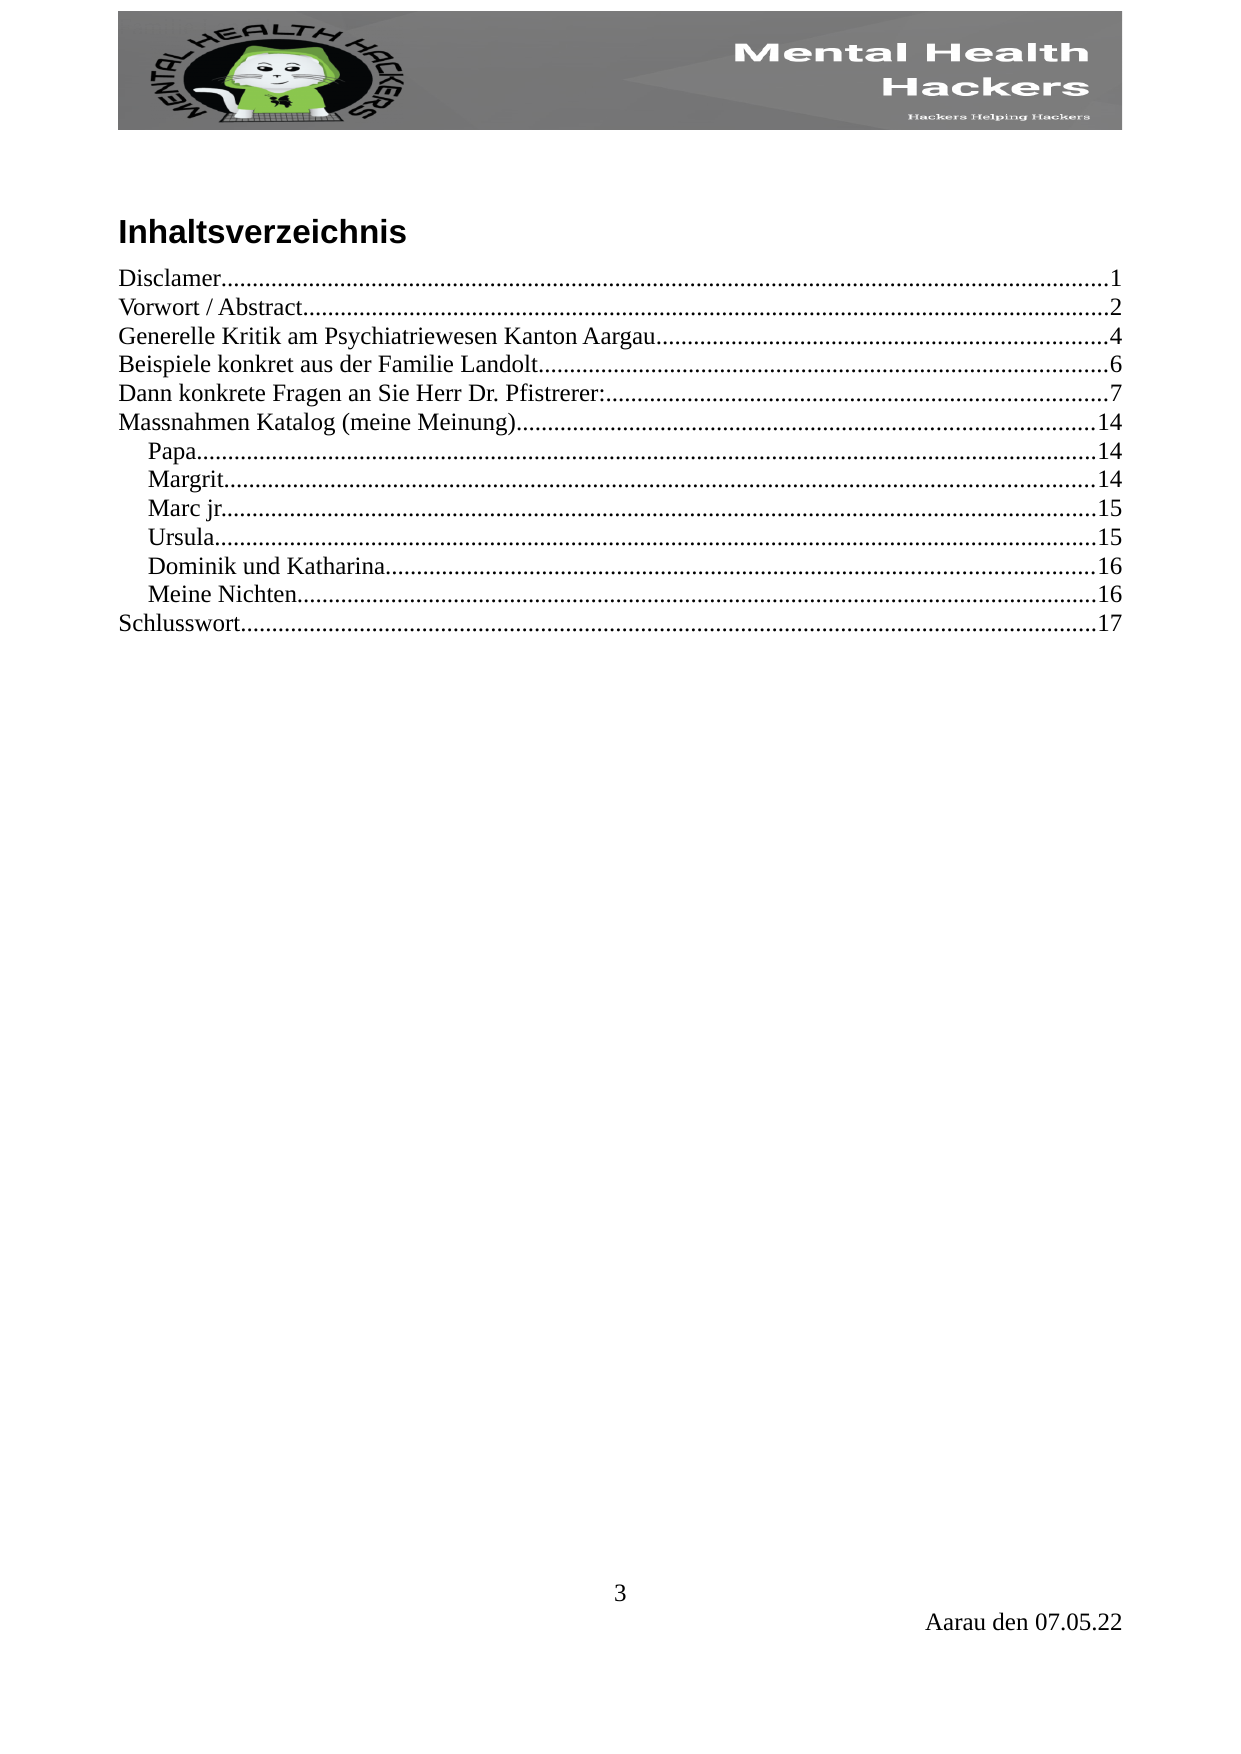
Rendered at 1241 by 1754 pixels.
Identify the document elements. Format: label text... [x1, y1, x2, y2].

text Papa 14 [148, 436, 1122, 464]
text Dominik und Katharina 16 [148, 551, 1122, 579]
text Ursula 15 [148, 522, 1122, 551]
text Schlusswort 17 [118, 608, 1122, 637]
text Beispiele konkret aus der Familie Landolt 6 [118, 349, 1122, 378]
text Massnahmen Katalog (meine Meinung) 14 [118, 407, 1122, 436]
text Disclamer 1 [118, 263, 1122, 292]
text Marc jr. 15 [148, 493, 1122, 522]
text Margrit 14 [148, 464, 1122, 493]
text Dann konkrete Fragen an Sie Herr Dr. Pfistrerer: 7 [118, 378, 1122, 407]
subtitle Inhaltsverzeichnis [118, 212, 1122, 251]
text Vorwort / Abstract 2 [118, 292, 1122, 321]
picture [118, 11, 1123, 130]
text Generelle Kritik am Psychiatriewesen Kanton Aargau 4 [118, 321, 1122, 349]
text Meine Nichten 16 [148, 579, 1122, 608]
